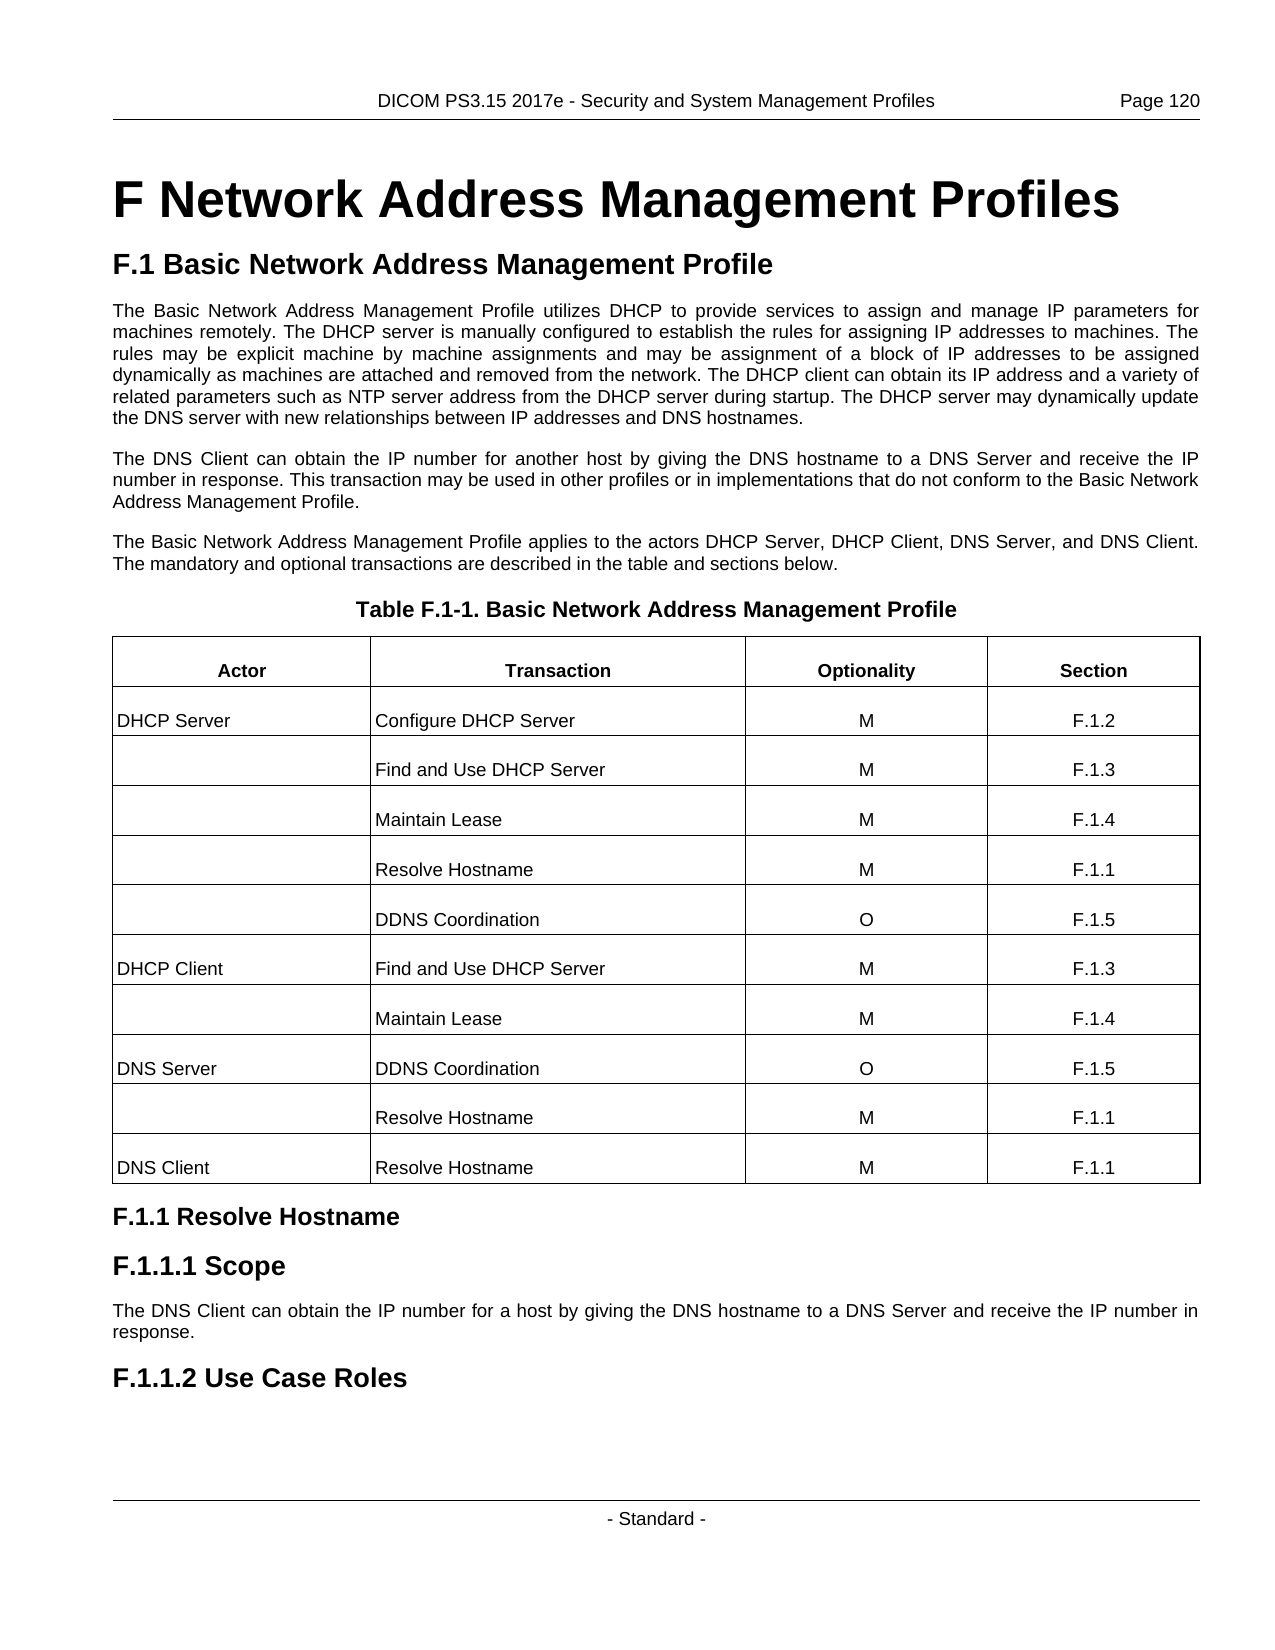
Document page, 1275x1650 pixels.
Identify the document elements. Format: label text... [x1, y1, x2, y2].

table_cell [113, 985, 370, 1033]
text F.1.1.2 Use Case Roles [112, 1362, 1200, 1393]
text F.1 Basic Network Address Management Profile [112, 247, 1200, 281]
table_cell DNS Client [113, 1134, 370, 1182]
text The Basic Network Address Management Profile utilizes DHCP to provide services to assign and manage IP parameters for machines remotely. The DHCP server is manually configured to establish the rules for assigning IP addresses to machines. The rules may be explicit machine by machine assignments and may be assignment of a block of IP addresses to be assigned dynamically as machines are attached and removed from the network. The DHCP client can obtain its IP address and a variety of related parameters such as NTP server address from the DHCP server during startup. The DHCP server may dynamically update the DNS server with new relationships between IP addresses and DNS hostnames. [112, 299, 1200, 429]
table_cell Maintain Lease [371, 985, 745, 1033]
table_cell M [746, 985, 987, 1033]
table_header Transaction [371, 637, 745, 686]
table_cell [113, 836, 370, 884]
table_cell F.1.1 [988, 836, 1199, 884]
table_header Optionality [746, 637, 987, 686]
text F.1.1.1 Scope [112, 1250, 1200, 1281]
text The Basic Network Address Management Profile applies to the actors DHCP Server, DHCP Client, DNS Server, and DNS Client. The mandatory and optional transactions are described in the table and sections below. [112, 531, 1200, 574]
table_cell M [746, 935, 987, 984]
table_cell M [746, 736, 987, 785]
table_header Section [988, 637, 1199, 686]
table_cell F.1.5 [988, 1035, 1199, 1083]
table_cell [113, 1084, 370, 1133]
text F.1.1 Resolve Hostname [112, 1202, 1200, 1231]
table_cell F.1.5 [988, 885, 1199, 934]
table_cell F.1.2 [988, 687, 1199, 735]
table_cell Maintain Lease [371, 786, 745, 835]
table_cell F.1.4 [988, 786, 1199, 835]
table_cell M [746, 786, 987, 835]
table_cell O [746, 1035, 987, 1083]
table_cell Resolve Hostname [371, 1134, 745, 1182]
table_cell Configure DHCP Server [371, 687, 745, 735]
table_cell DHCP Client [113, 935, 370, 984]
table_cell M [746, 1084, 987, 1133]
text F Network Address Management Profiles [112, 169, 1200, 228]
table_cell [113, 885, 370, 934]
table_cell DDNS Coordination [371, 1035, 745, 1083]
table_cell O [746, 885, 987, 934]
table_cell [113, 736, 370, 785]
table_cell Find and Use DHCP Server [371, 935, 745, 984]
table_cell DHCP Server [113, 687, 370, 735]
table_cell F.1.1 [988, 1134, 1199, 1182]
text The DNS Client can obtain the IP number for a host by giving the DNS hostname to a DNS Server and receive the IP number in response. [112, 1300, 1200, 1343]
table_cell [113, 786, 370, 835]
table_cell F.1.1 [988, 1084, 1199, 1133]
table_cell Resolve Hostname [371, 836, 745, 884]
table_header Actor [113, 637, 370, 686]
table_cell F.1.3 [988, 935, 1199, 984]
table_cell F.1.4 [988, 985, 1199, 1033]
table_cell Find and Use DHCP Server [371, 736, 745, 785]
table_cell Resolve Hostname [371, 1084, 745, 1133]
text Table F.1-1. Basic Network Address Management Profile [112, 597, 1200, 622]
table_cell DNS Server [113, 1035, 370, 1083]
table_cell M [746, 1134, 987, 1182]
text The DNS Client can obtain the IP number for another host by giving the DNS hostname to a DNS Server and receive the IP number in response. This transaction may be used in other profiles or in implementations that do not conform to the Basic Network Address Management Profile. [112, 447, 1200, 512]
table_cell F.1.3 [988, 736, 1199, 785]
table_cell M [746, 687, 987, 735]
table_cell DDNS Coordination [371, 885, 745, 934]
table_cell M [746, 836, 987, 884]
